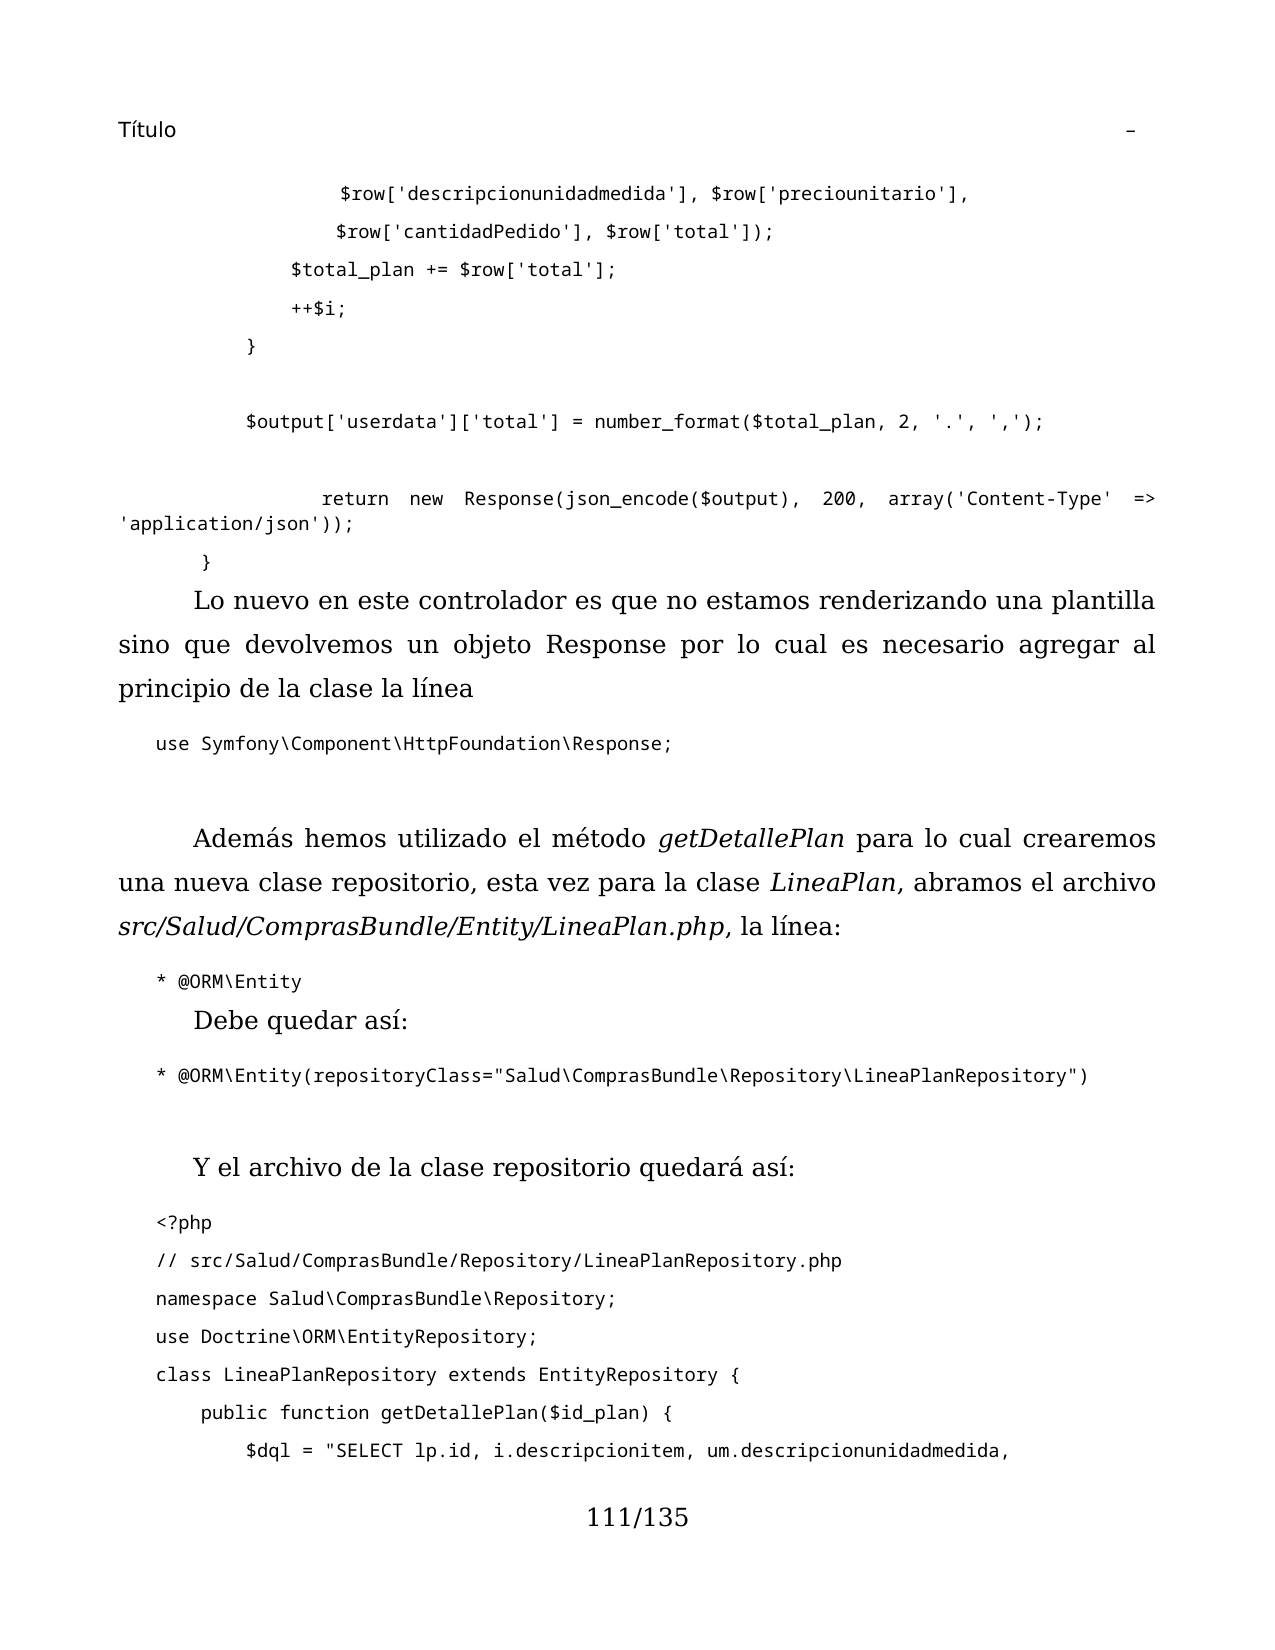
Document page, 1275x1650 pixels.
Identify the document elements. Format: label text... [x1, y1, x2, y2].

text public function getDetallePlan($id_plan) { [118, 1399, 1157, 1425]
text $output['userdata']['total'] = number_format($total_plan, 2, '.', ','); [118, 409, 1157, 434]
text $total_plan += $row['total']; [118, 257, 1157, 282]
text class LineaPlanRepository extends EntityRepository { [118, 1361, 1157, 1387]
text $row['descripcionunidadmedida'], $row['preciounitario'], [118, 181, 1157, 206]
text Lo nuevo en este controlador es que no estamos renderizando una plantilla sino que devolvemos un objeto Response por lo cual es necesario agregar al principio de la clase la línea [118, 586, 1157, 703]
text $row['cantidadPedido'], $row['total']); [118, 219, 1157, 244]
text $dql = "SELECT lp.id, i.descripcionitem, um.descripcionunidadmedida, [118, 1437, 1157, 1463]
text Además hemos utilizado el método getDetallePlan para lo cual crearemos una nueva clase repositorio, esta vez para la clase LineaPlan, abramos el archivo src/Salud/ComprasBundle/Entity/LineaPlan.php, la línea: [118, 824, 1157, 941]
text } [118, 333, 1157, 358]
text ++$i; [118, 295, 1157, 320]
text return new Response(json_encode($output), 200, array('Content-Type' => 'application/json')); [118, 485, 1157, 536]
text // src/Salud/ComprasBundle/Repository/LineaPlanRepository.php [118, 1247, 1157, 1273]
text * @ORM\Entity [118, 968, 1157, 994]
text * @ORM\Entity(repositoryClass="Salud\ComprasBundle\Repository\LineaPlanRepository") [118, 1062, 1157, 1088]
text <?php [118, 1209, 1157, 1235]
text use Doctrine\ORM\EntityRepository; [118, 1323, 1157, 1349]
text Y el archivo de la clase repositorio quedará así: [118, 1153, 1157, 1182]
text namespace Salud\ComprasBundle\Repository; [118, 1285, 1157, 1311]
text Debe quedar así: [118, 1006, 1157, 1035]
text use Symfony\Component\HttpFoundation\Response; [118, 730, 1157, 756]
text } [118, 548, 1157, 574]
